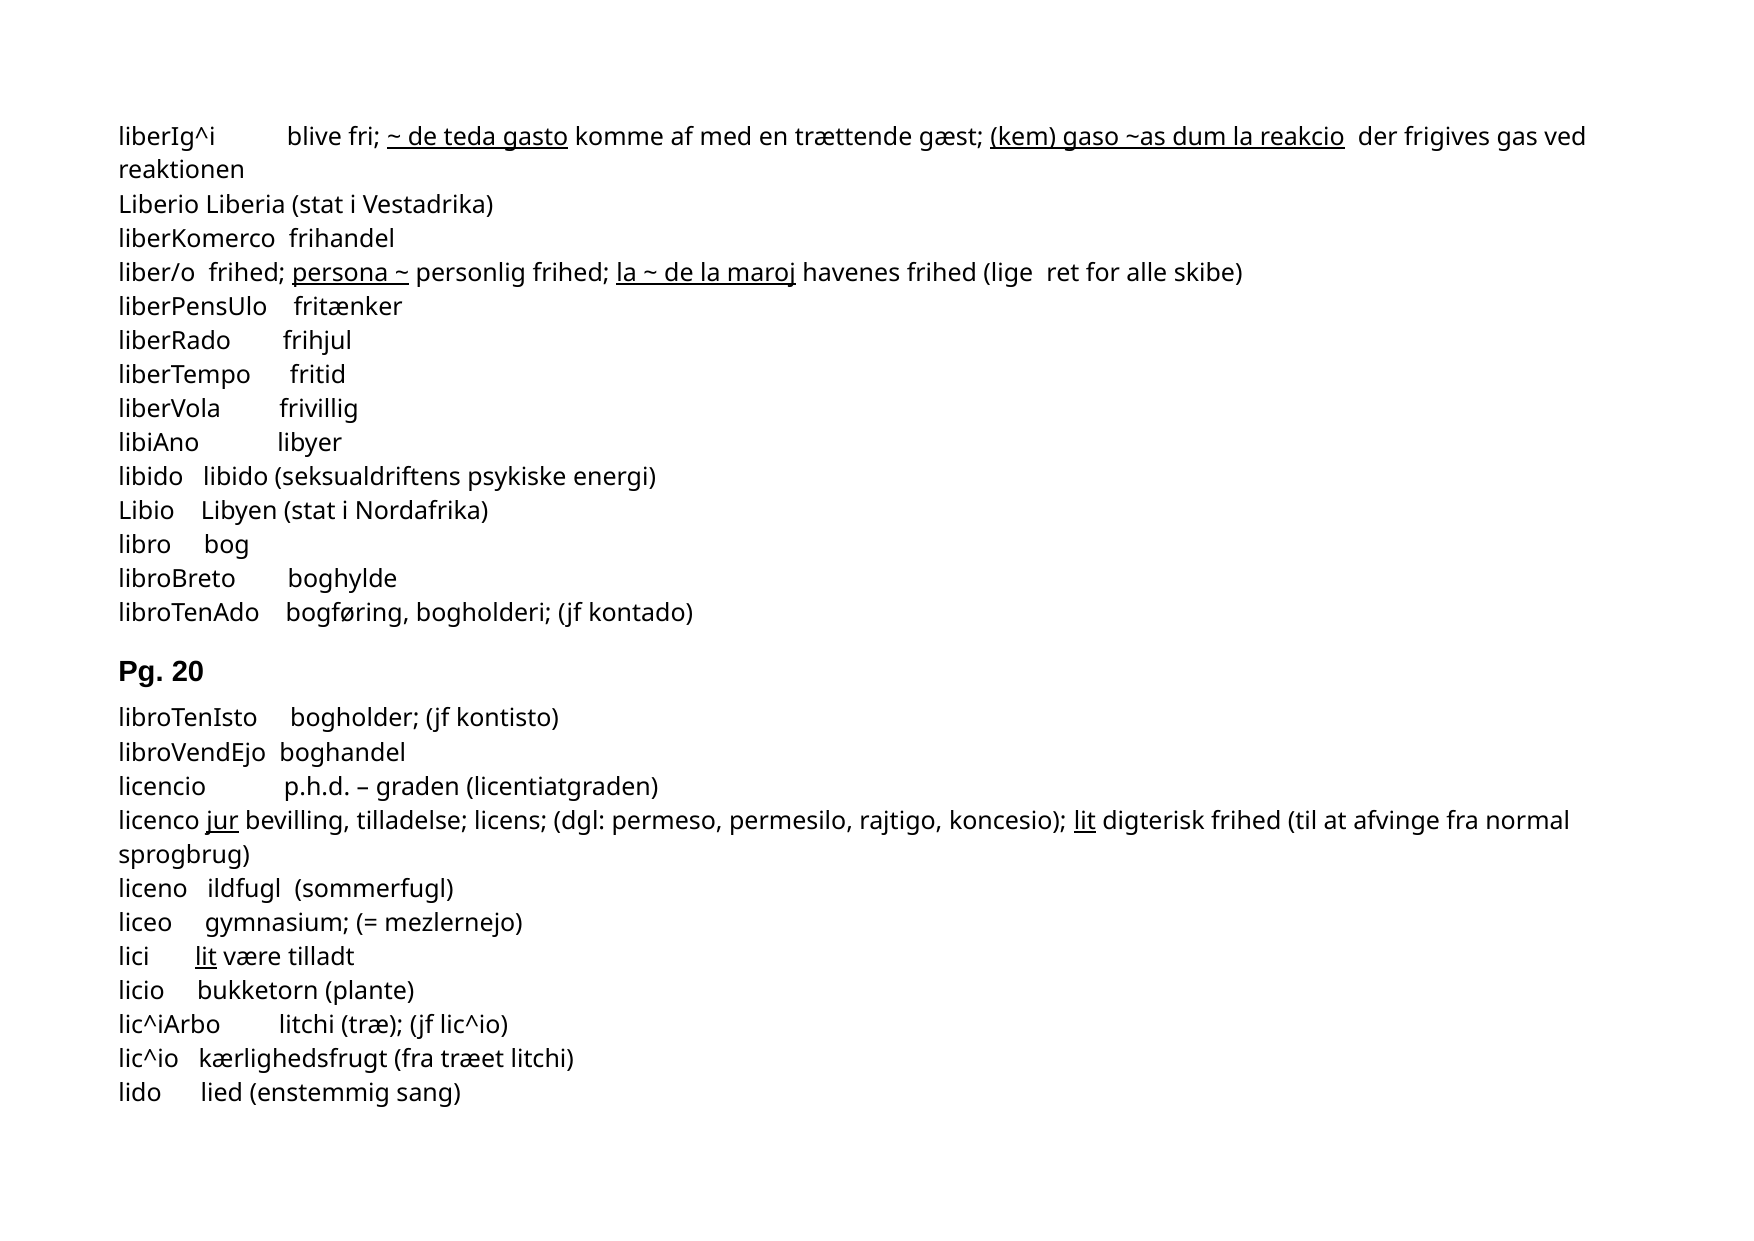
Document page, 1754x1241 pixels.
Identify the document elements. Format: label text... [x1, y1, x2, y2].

text lic^io kærlighedsfrugt (fra træet litchi) [118, 1041, 1636, 1075]
text licio bukketorn (plante) [118, 973, 1636, 1007]
text licenco jur bevilling, tilladelse; licens; (dgl: permeso, permesilo, rajtigo, koncesio); lit digterisk frihed (til at afvinge fra normal sprogbrug) [118, 802, 1636, 870]
text libroTenAdo bogføring, bogholderi; (jf kontado) [118, 595, 1636, 629]
text libido libido (seksualdriftens psykiske energi) [118, 459, 1636, 493]
text Libio Libyen (stat i Nordafrika) [118, 493, 1636, 527]
text licencio p.h.d. – graden (licentiatgraden) [118, 768, 1636, 802]
text liberRado frihjul [118, 322, 1636, 357]
text libro bog [118, 527, 1636, 561]
text liceno ildfugl (sommerfugl) [118, 870, 1636, 904]
text lido lied (enstemmig sang) [118, 1075, 1636, 1109]
text libroBreto boghylde [118, 561, 1636, 595]
text liceo gymnasium; (= mezlernejo) [118, 904, 1636, 938]
text libroTenIsto bogholder; (jf kontisto) [118, 700, 1636, 734]
text liberPensUlo fritænker [118, 288, 1636, 322]
text liber/o frihed; persona ~ personlig frihed; la ~ de la maroj havenes frihed (lige ret for alle skibe) [118, 254, 1636, 288]
text Liberio Liberia (stat i Vestadrika) [118, 186, 1636, 220]
text libiAno libyer [118, 425, 1636, 459]
text lici lit være tilladt [118, 938, 1636, 973]
text liberIg^i blive fri; ~ de teda gasto komme af med en trættende gæst; (kem) gaso ~as dum la reakcio der frigives gas ved reaktionen [118, 118, 1636, 186]
text liberKomerco frihandel [118, 220, 1636, 254]
subtitle Pg. 20 [118, 654, 1636, 688]
text liberTempo fritid [118, 357, 1636, 391]
text liberVola frivillig [118, 391, 1636, 425]
text libroVendEjo boghandel [118, 734, 1636, 768]
text lic^iArbo litchi (træ); (jf lic^io) [118, 1007, 1636, 1041]
